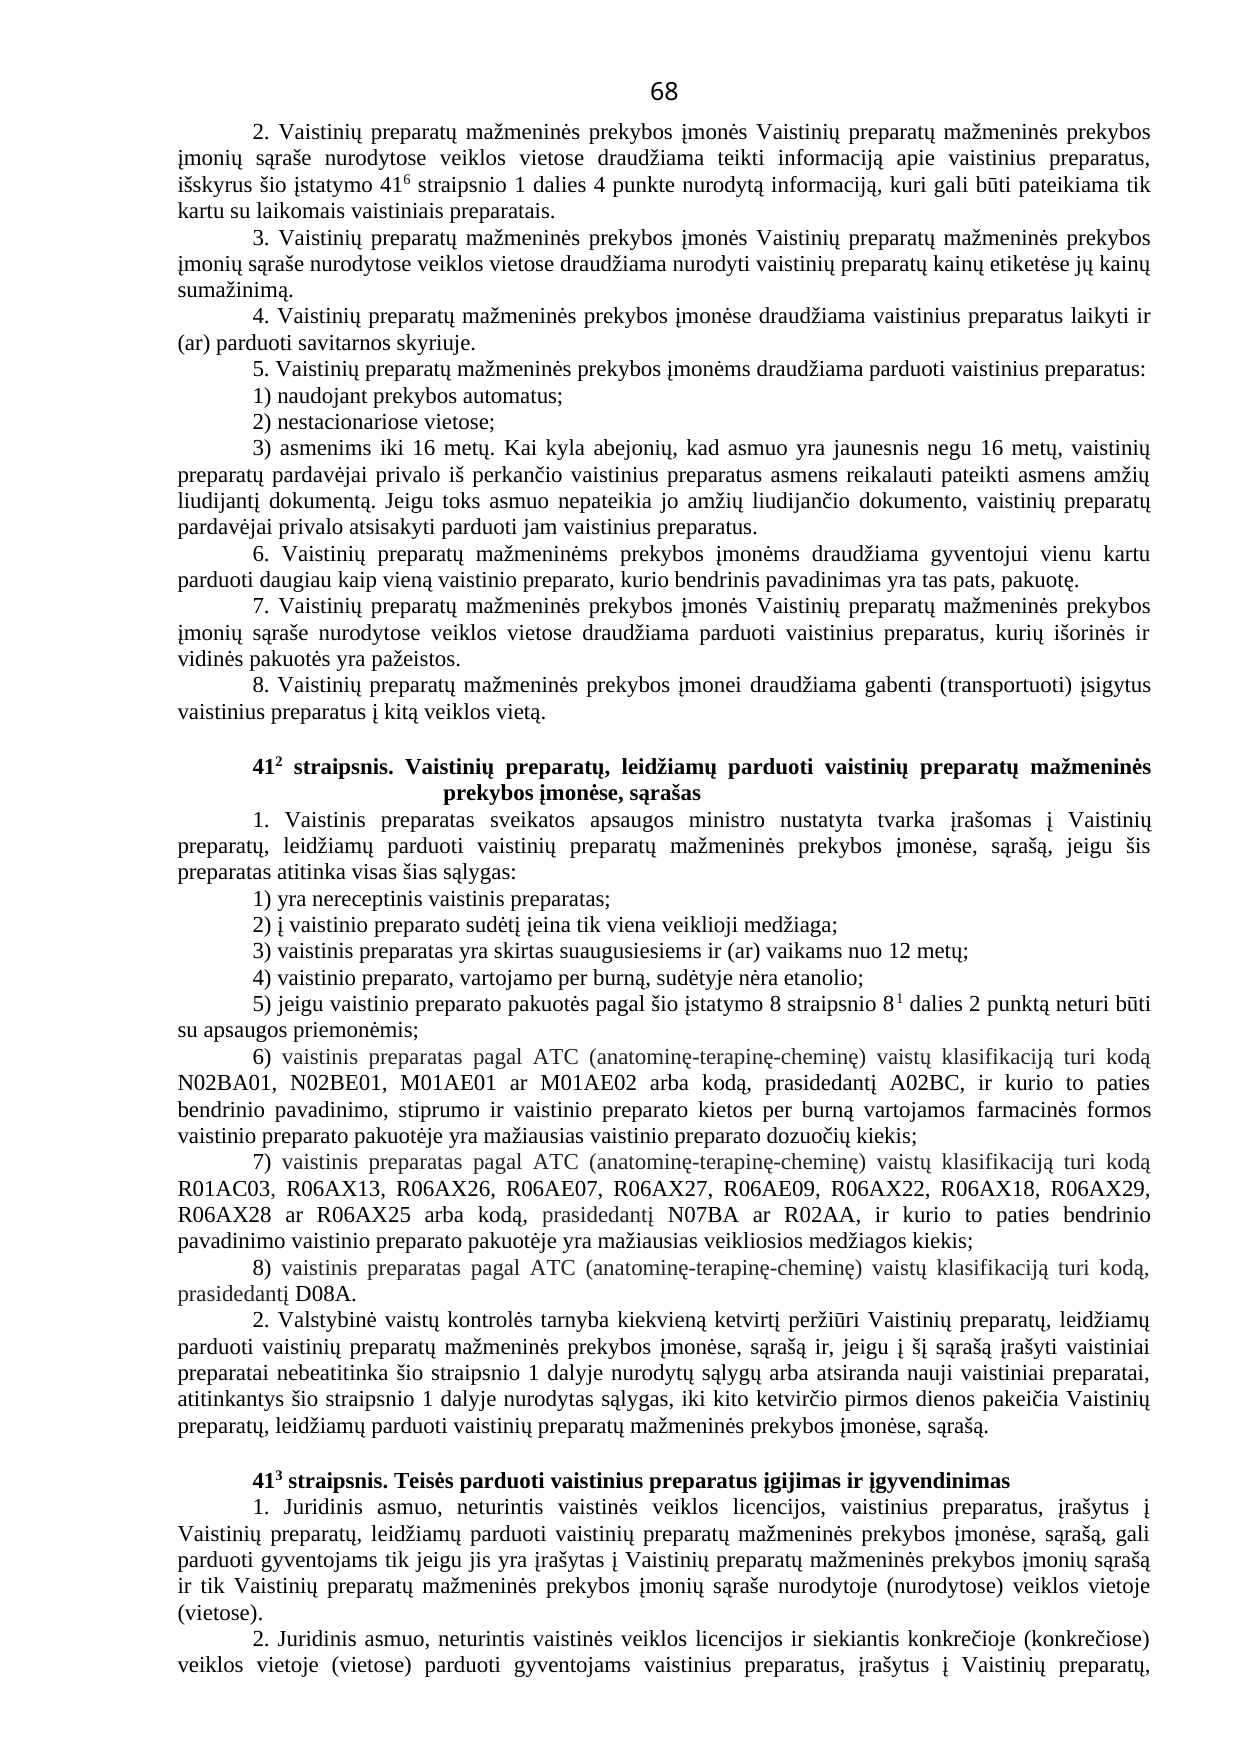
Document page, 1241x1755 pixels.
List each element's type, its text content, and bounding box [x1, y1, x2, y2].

text 2) nestacionariose vietose; [177, 408, 1152, 434]
text 4. Vaistinių preparatų mažmeninės prekybos įmonėse draudžiama vaistinius preparatus laikyti ir (ar) parduoti savitarnos skyriuje. [177, 303, 1152, 355]
text 5. Vaistinių preparatų mažmeninės prekybos įmonėms draudžiama parduoti vaistinius preparatus: [177, 355, 1152, 382]
text 4) vaistinio preparato, vartojamo per burną, sudėtyje nėra etanolio; [177, 964, 1152, 990]
text 8) vaistinis preparatas pagal ATC (anatominę-terapinę-cheminę) vaistų klasifikaciją turi kodą, prasidedantį D08A. [177, 1254, 1152, 1306]
text 7) vaistinis preparatas pagal ATC (anatominę-terapinę-cheminę) vaistų klasifikaciją turi kodą R01AC03, R06AX13, R06AX26, R06AE07, R06AX27, R06AE09, R06AX22, R06AX18, R06AX29, R06AX28 ar R06AX25 arba kodą, prasidedantį N07BA ar R02AA, ir kurio to paties bendrinio pavadinimo vaistinio preparato pakuotėje yra mažiausias veikliosios medžiagos kiekis; [177, 1148, 1152, 1254]
text 3) vaistinis preparatas yra skirtas suaugusiesiems ir (ar) vaikams nuo 12 metų; [177, 937, 1152, 964]
text 1) naudojant prekybos automatus; [177, 382, 1152, 408]
text 1. Juridinis asmuo, neturintis vaistinės veiklos licencijos, vaistinius preparatus, įrašytus į Vaistinių preparatų, leidžiamų parduoti vaistinių preparatų mažmeninės prekybos įmonėse, sąrašą, gali parduoti gyventojams tik jeigu jis yra įrašytas į Vaistinių preparatų mažmeninės prekybos įmonių sąrašą ir tik Vaistinių preparatų mažmeninės prekybos įmonių sąraše nurodytoje (nurodytose) veiklos vietoje (vietose). [177, 1493, 1152, 1625]
text 412 straipsnis. Vaistinių preparatų, leidžiamų parduoti vaistinių preparatų mažmeninės prekybos įmonėse, sąrašas [252, 753, 1152, 806]
text 1. Vaistinis preparatas sveikatos apsaugos ministro nustatyta tvarka įrašomas į Vaistinių preparatų, leidžiamų parduoti vaistinių preparatų mažmeninės prekybos įmonėse, sąrašą, jeigu šis preparatas atitinka visas šias sąlygas: [177, 806, 1152, 885]
text 2. Valstybinė vaistų kontrolės tarnyba kiekvieną ketvirtį peržiūri Vaistinių preparatų, leidžiamų parduoti vaistinių preparatų mažmeninės prekybos įmonėse, sąrašą ir, jeigu į šį sąrašą įrašyti vaistiniai preparatai nebeatitinka šio straipsnio 1 dalyje nurodytų sąlygų arba atsiranda nauji vaistiniai preparatai, atitinkantys šio straipsnio 1 dalyje nurodytas sąlygas, iki kito ketvirčio pirmos dienos pakeičia Vaistinių preparatų, leidžiamų parduoti vaistinių preparatų mažmeninės prekybos įmonėse, sąrašą. [177, 1306, 1152, 1438]
text 6) vaistinis preparatas pagal ATC (anatominę-terapinę-cheminę) vaistų klasifikaciją turi kodą N02BA01, N02BE01, M01AE01 ar M01AE02 arba kodą, prasidedantį A02BC, ir kurio to paties bendrinio pavadinimo, stiprumo ir vaistinio preparato kietos per burną vartojamos farmacinės formos vaistinio preparato pakuotėje yra mažiausias vaistinio preparato dozuočių kiekis; [177, 1043, 1152, 1148]
text 3) asmenims iki 16 metų. Kai kyla abejonių, kad asmuo yra jaunesnis negu 16 metų, vaistinių preparatų pardavėjai privalo iš perkančio vaistinius preparatus asmens reikalauti pateikti asmens amžių liudijantį dokumentą. Jeigu toks asmuo nepateikia jo amžių liudijančio dokumento, vaistinių preparatų pardavėjai privalo atsisakyti parduoti jam vaistinius preparatus. [177, 434, 1152, 540]
text 2. Vaistinių preparatų mažmeninės prekybos įmonės Vaistinių preparatų mažmeninės prekybos įmonių sąraše nurodytose veiklos vietose draudžiama teikti informaciją apie vaistinius preparatus, išskyrus šio įstatymo 416 straipsnio 1 dalies 4 punkte nurodytą informaciją, kuri gali būti pateikiama tik kartu su laikomais vaistiniais preparatais. [177, 118, 1152, 223]
text 6. Vaistinių preparatų mažmeninėms prekybos įmonėms draudžiama gyventojui vienu kartu parduoti daugiau kaip vieną vaistinio preparato, kurio bendrinis pavadinimas yra tas pats, pakuotę. [177, 540, 1152, 592]
text 3. Vaistinių preparatų mažmeninės prekybos įmonės Vaistinių preparatų mažmeninės prekybos įmonių sąraše nurodytose veiklos vietose draudžiama nurodyti vaistinių preparatų kainų etiketėse jų kainų sumažinimą. [177, 223, 1152, 303]
text 2. Juridinis asmuo, neturintis vaistinės veiklos licencijos ir siekiantis konkrečioje (konkrečiose) veiklos vietoje (vietose) parduoti gyventojams vaistinius preparatus, įrašytus į Vaistinių preparatų, [177, 1625, 1152, 1678]
text 413 straipsnis. Teisės parduoti vaistinius preparatus įgijimas ir įgyvendinimas [177, 1467, 1152, 1493]
text 2) į vaistinio preparato sudėtį įeina tik viena veiklioji medžiaga; [177, 911, 1152, 937]
text 1) yra nereceptinis vaistinis preparatas; [177, 885, 1152, 911]
text 5) jeigu vaistinio preparato pakuotės pagal šio įstatymo 8 straipsnio 81 dalies 2 punktą neturi būti su apsaugos priemonėmis; [177, 990, 1152, 1043]
text 7. Vaistinių preparatų mažmeninės prekybos įmonės Vaistinių preparatų mažmeninės prekybos įmonių sąraše nurodytose veiklos vietose draudžiama parduoti vaistinius preparatus, kurių išorinės ir vidinės pakuotės yra pažeistos. [177, 592, 1152, 672]
text 8. Vaistinių preparatų mažmeninės prekybos įmonei draudžiama gabenti (transportuoti) įsigytus vaistinius preparatus į kitą veiklos vietą. [177, 672, 1152, 724]
